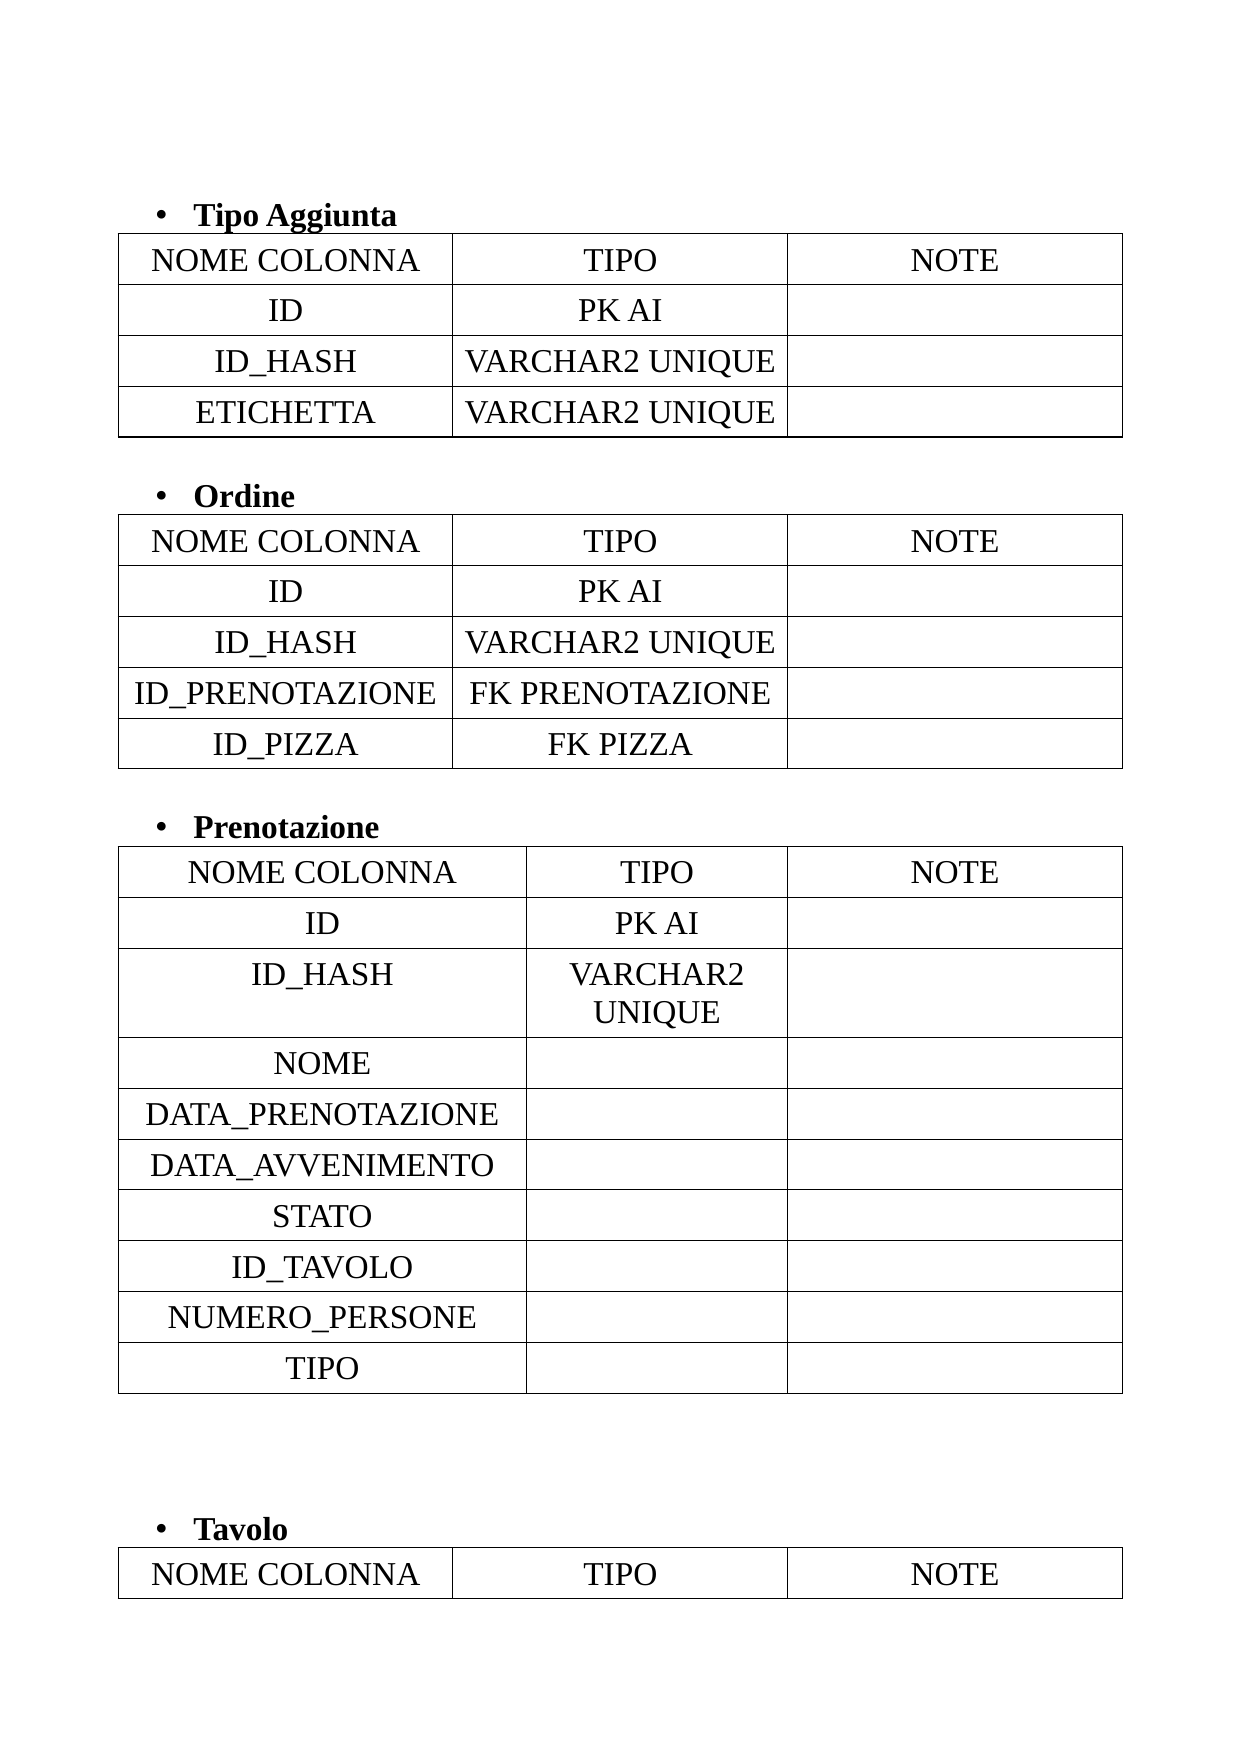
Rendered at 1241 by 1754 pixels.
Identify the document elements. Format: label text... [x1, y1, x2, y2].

table_cell PK AI [453, 566, 787, 616]
table_cell [788, 1089, 1122, 1138]
table_cell VARCHAR2 UNIQUE [453, 617, 787, 667]
table_cell [788, 285, 1122, 335]
table_header NOME COLONNA [119, 515, 452, 565]
table_cell ID_TAVOLO [119, 1241, 526, 1291]
table_header TIPO [453, 234, 787, 284]
table_header NOME COLONNA [119, 234, 452, 284]
table_cell [788, 1343, 1122, 1393]
list Prenotazione [156, 808, 1122, 846]
table_cell ID_HASH [119, 617, 452, 667]
table_cell [788, 898, 1122, 948]
table_cell DATA_AVVENIMENTO [119, 1140, 526, 1189]
table_cell ID_HASH [119, 336, 452, 386]
table_cell ID_HASH [119, 949, 526, 1037]
table_cell ID_PRENOTAZIONE [119, 668, 452, 717]
table_header TIPO [453, 1548, 787, 1598]
table_cell STATO [119, 1190, 526, 1240]
list Tavolo [156, 1509, 1122, 1547]
table_header TIPO [527, 847, 787, 897]
table_header TIPO [453, 515, 787, 565]
table_cell [527, 1140, 787, 1189]
table_cell [527, 1343, 787, 1393]
table_cell [527, 1038, 787, 1088]
table_cell [527, 1089, 787, 1138]
table_header NOME COLONNA [119, 847, 526, 897]
table_cell ID [119, 566, 452, 616]
table_cell PK AI [527, 898, 787, 948]
table_cell [788, 668, 1122, 717]
table_cell NOME [119, 1038, 526, 1088]
table_header NOTE [788, 515, 1122, 565]
table_cell DATA_PRENOTAZIONE [119, 1089, 526, 1138]
table_cell [788, 719, 1122, 768]
table_cell [788, 1190, 1122, 1240]
table_cell [788, 617, 1122, 667]
table_header NOTE [788, 1548, 1122, 1598]
table_header NOTE [788, 234, 1122, 284]
list Ordine [156, 476, 1122, 514]
table_cell [527, 1292, 787, 1342]
table_cell ETICHETTA [119, 387, 452, 436]
table_cell [788, 1038, 1122, 1088]
table_cell [527, 1190, 787, 1240]
table_cell [788, 949, 1122, 1037]
table_cell [788, 1140, 1122, 1189]
table_cell FK PRENOTAZIONE [453, 668, 787, 717]
table_cell ID_PIZZA [119, 719, 452, 768]
table_cell ID [119, 898, 526, 948]
table_cell [788, 1241, 1122, 1291]
table_cell NUMERO_PERSONE [119, 1292, 526, 1342]
table_header NOTE [788, 847, 1122, 897]
table_cell [527, 1241, 787, 1291]
table_cell PK AI [453, 285, 787, 335]
table_cell VARCHAR2 UNIQUE [453, 387, 787, 436]
table_cell ID [119, 285, 452, 335]
table_cell VARCHAR2 UNIQUE [453, 336, 787, 386]
table_cell [788, 387, 1122, 436]
table_cell VARCHAR2 UNIQUE [527, 949, 787, 1037]
table_cell [788, 566, 1122, 616]
table_header NOME COLONNA [119, 1548, 452, 1598]
list Tipo Aggiunta [156, 195, 1122, 233]
table_cell [788, 1292, 1122, 1342]
table_cell [788, 336, 1122, 386]
table_cell TIPO [119, 1343, 526, 1393]
table_cell FK PIZZA [453, 719, 787, 768]
